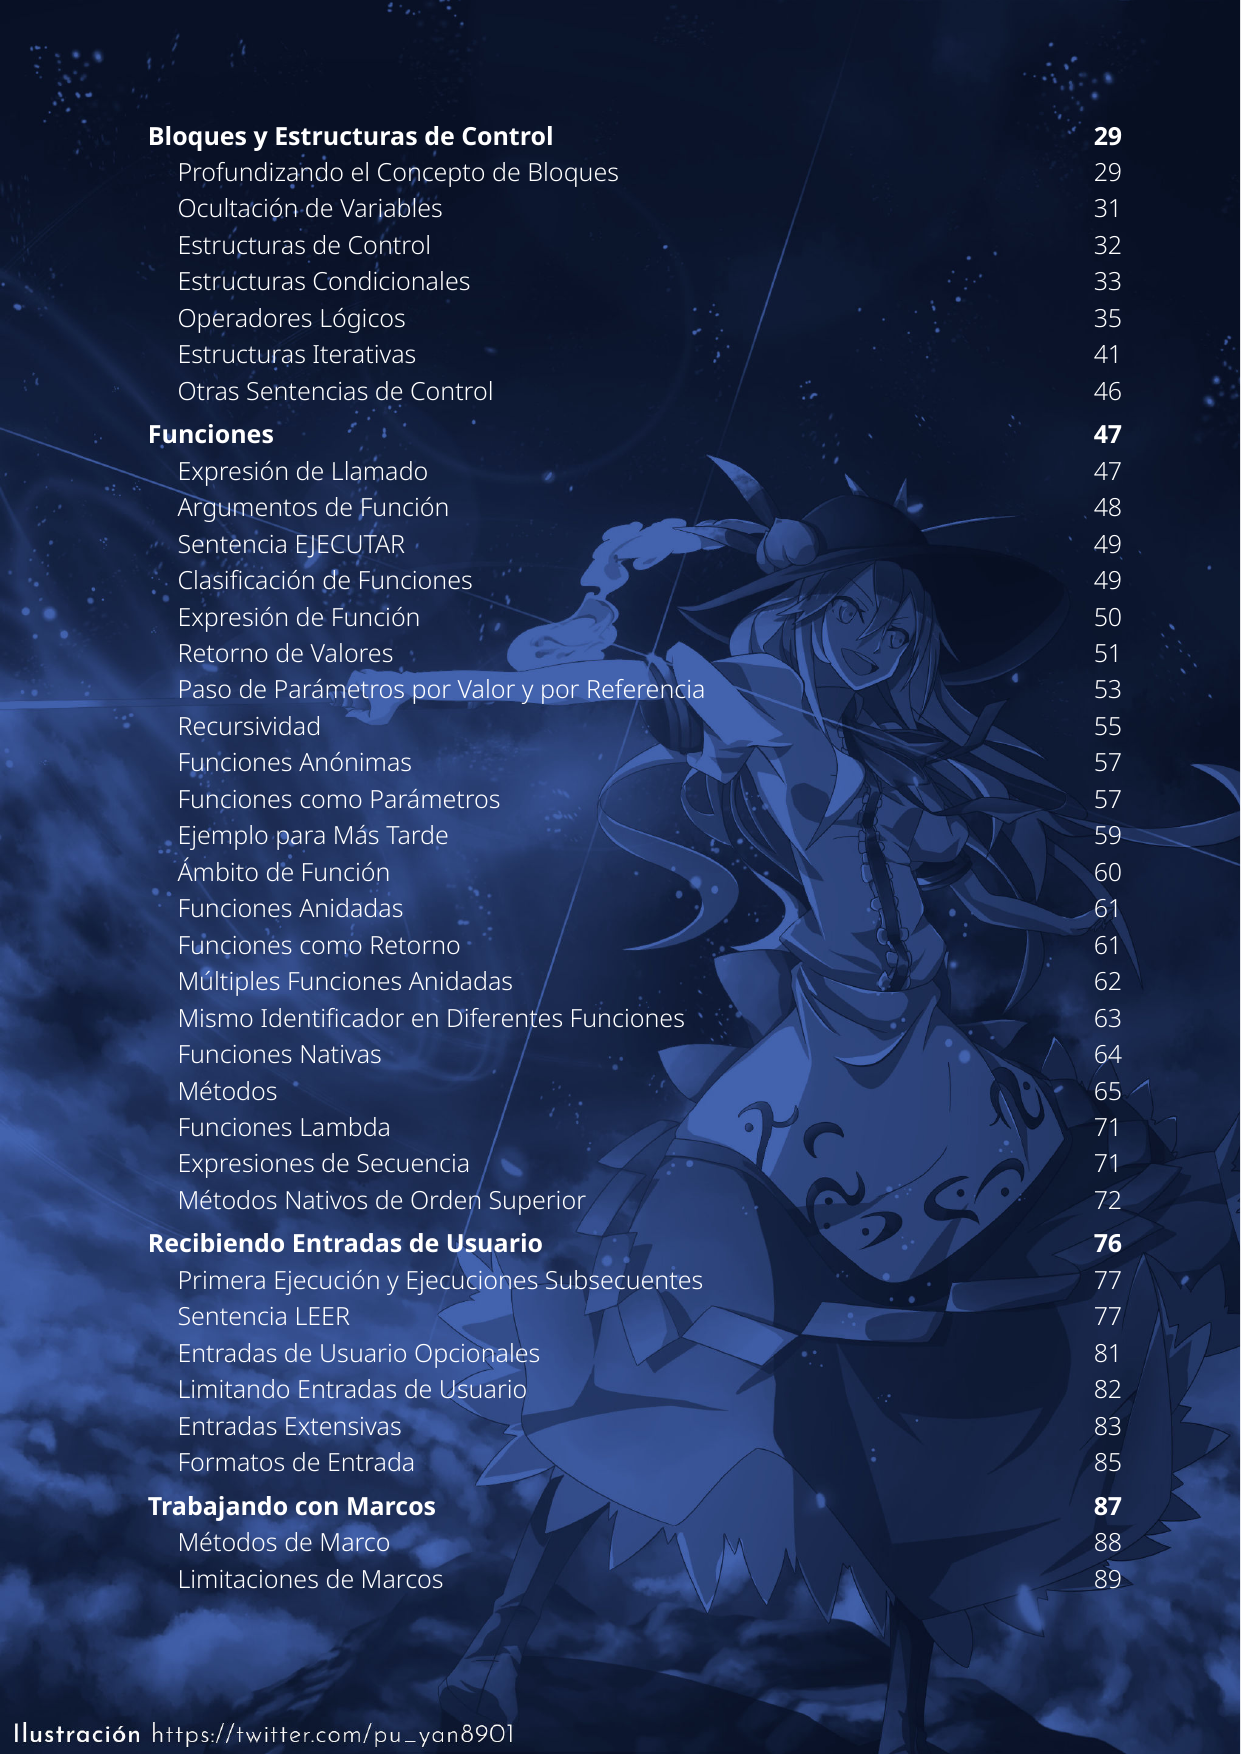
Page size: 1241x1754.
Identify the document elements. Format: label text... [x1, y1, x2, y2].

text Funciones Nativas 64 [177, 1037, 1122, 1071]
text Operadores Lógicos 35 [177, 300, 1122, 334]
text Paso de Parámetros por Valor y por Referencia 53 [177, 672, 1122, 706]
text Sentencia EJECUTAR 49 [177, 526, 1122, 560]
text Bloques y Estructuras de Control 29 [148, 118, 1122, 152]
text Recibiendo Entradas de Usuario 76 [148, 1226, 1122, 1260]
text Métodos Nativos de Orden Superior 72 [177, 1182, 1122, 1217]
text Funciones Anidadas 61 [177, 891, 1122, 925]
text Profundizando el Concepto de Bloques 29 [177, 154, 1122, 189]
text Argumentos de Función 48 [177, 490, 1122, 524]
text Entradas de Usuario Opcionales 81 [177, 1335, 1122, 1369]
text Mismo Identificador en Diferentes Funciones 63 [177, 1000, 1122, 1034]
text Limitando Entradas de Usuario 82 [177, 1372, 1122, 1406]
text Funciones como Parámetros 57 [177, 781, 1122, 816]
text Formatos de Entrada 85 [177, 1445, 1122, 1479]
text Funciones 47 [148, 417, 1122, 451]
text Funciones como Retorno 61 [177, 927, 1122, 961]
picture [0, 0, 1241, 1754]
text Funciones Anónimas 57 [177, 745, 1122, 779]
text Ocultación de Variables 31 [177, 191, 1122, 225]
text Entradas Extensivas 83 [177, 1408, 1122, 1442]
text Sentencia LEER 77 [177, 1299, 1122, 1333]
text Estructuras de Control 32 [177, 227, 1122, 262]
text Expresiones de Secuencia 71 [177, 1146, 1122, 1180]
text Retorno de Valores 51 [177, 636, 1122, 670]
text Ámbito de Función 60 [177, 854, 1122, 888]
text Ejemplo para Más Tarde 59 [177, 818, 1122, 852]
text Métodos de Marco 88 [177, 1525, 1122, 1559]
text Clasificación de Funciones 49 [177, 563, 1122, 597]
text Limitaciones de Marcos 89 [177, 1561, 1122, 1595]
text Funciones Lambda 71 [177, 1109, 1122, 1144]
text Métodos 65 [177, 1073, 1122, 1107]
text Estructuras Iterativas 41 [177, 337, 1122, 371]
text Otras Sentencias de Control 46 [177, 373, 1122, 407]
text Expresión de Función 50 [177, 599, 1122, 633]
text Primera Ejecución y Ejecuciones Subsecuentes 77 [177, 1262, 1122, 1297]
text Múltiples Funciones Anidadas 62 [177, 964, 1122, 998]
text Trabajando con Marcos 87 [148, 1488, 1122, 1522]
text Recursividad 55 [177, 708, 1122, 743]
text Estructuras Condicionales 33 [177, 264, 1122, 298]
text Expresión de Llamado 47 [177, 453, 1122, 487]
